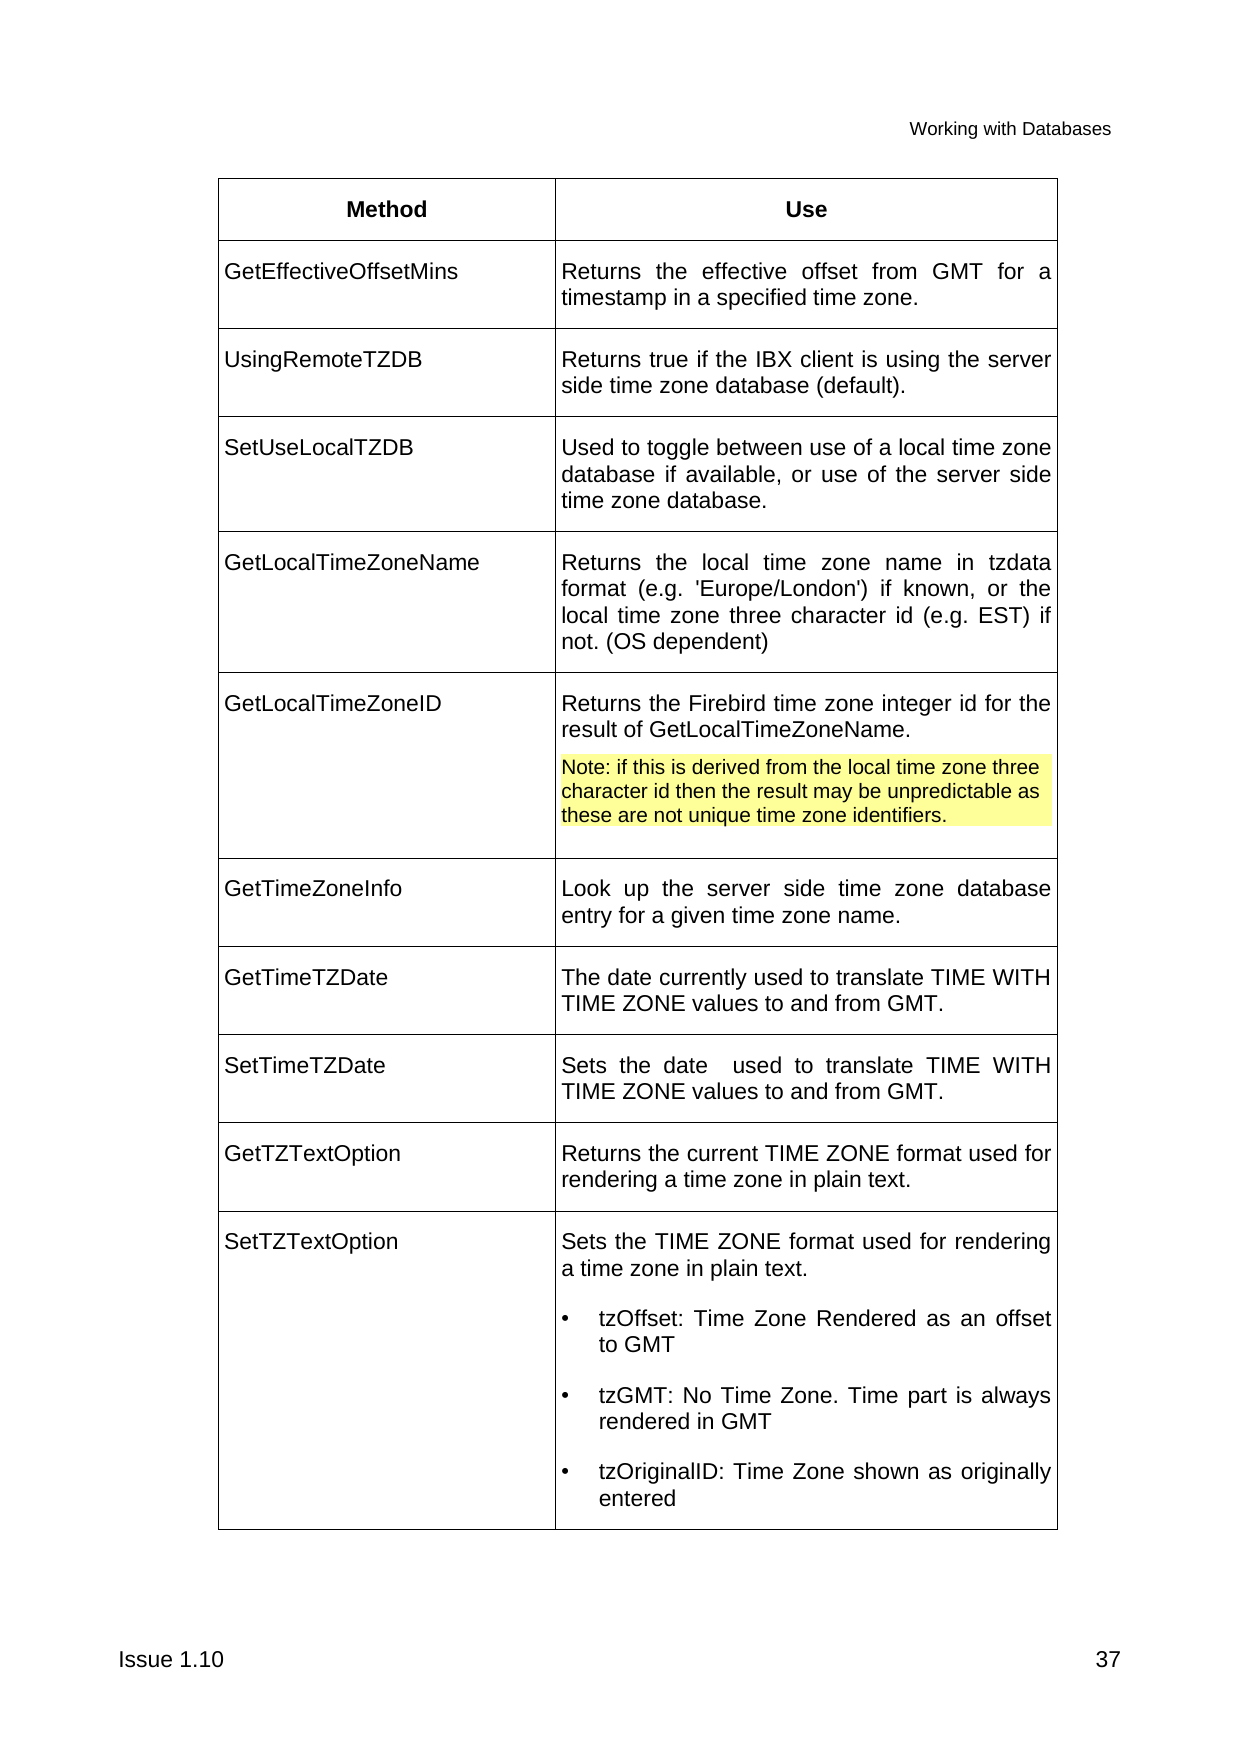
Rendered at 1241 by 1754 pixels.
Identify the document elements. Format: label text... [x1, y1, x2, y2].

table_cell The date currently used to translate TIME WITH TIME ZONE values to and from GMT. [556, 947, 1057, 1034]
table_cell Look up the server side time zone database entry for a given time zone name. [556, 859, 1057, 946]
table_cell Returns true if the IBX client is using the server side time zone database (default). [556, 329, 1057, 416]
table_cell Sets the date used to translate TIME WITH TIME ZONE values to and from GMT. [556, 1035, 1057, 1122]
table_cell SetUseLocalTZDB [219, 417, 555, 531]
table_cell SetTZTextOption [219, 1212, 555, 1529]
table_cell Sets the TIME ZONE format used for rendering a time zone in plain text. tzOffset: Time Zone Rendered as an offset to GMT tzGMT: No Time Zone. Time part is always rendered in GMT tzOriginalID: Time Zone shown as originally entered [556, 1212, 1057, 1529]
table_cell Returns the local time zone name in tzdata format (e.g. 'Europe/London') if known, or the local time zone three character id (e.g. EST) if not. (OS dependent) [556, 532, 1057, 672]
table_cell GetLocalTimeZoneName [219, 532, 555, 672]
table_cell SetTimeTZDate [219, 1035, 555, 1122]
table_cell Used to toggle between use of a local time zone database if available, or use of the server side time zone database. [556, 417, 1057, 531]
table_cell GetEffectiveOffsetMins [219, 241, 555, 328]
table_header Use [556, 179, 1057, 240]
table_cell Returns the Firebird time zone integer id for the result of GetLocalTimeZoneName. Note: if this is derived from the local time zone three character id then the result may be unpredictable as these are not unique time zone identifiers. [556, 673, 1057, 858]
table_cell GetTZTextOption [219, 1123, 555, 1211]
table_cell Returns the current TIME ZONE format used for rendering a time zone in plain text. [556, 1123, 1057, 1211]
table_cell UsingRemoteTZDB [219, 329, 555, 416]
table_cell GetLocalTimeZoneID [219, 673, 555, 858]
table_header Method [219, 179, 555, 240]
table_cell GetTimeTZDate [219, 947, 555, 1034]
table_cell GetTimeZoneInfo [219, 859, 555, 946]
table_cell Returns the effective offset from GMT for a timestamp in a specified time zone. [556, 241, 1057, 328]
